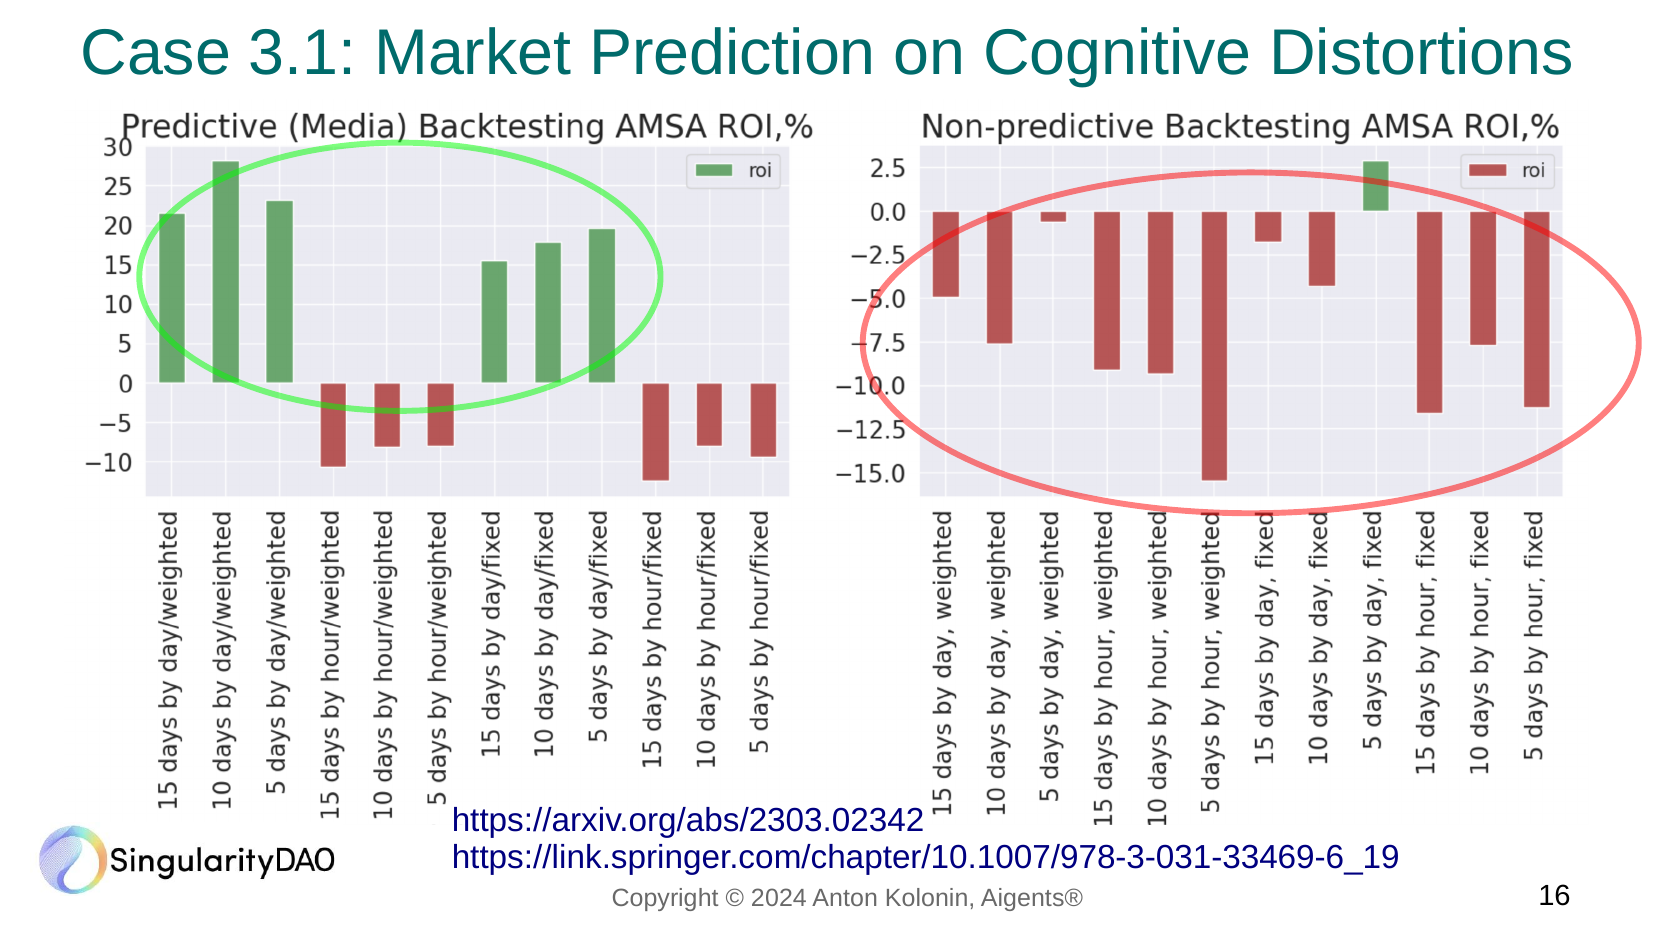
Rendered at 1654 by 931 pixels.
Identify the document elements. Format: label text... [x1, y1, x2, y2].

picture [866, 176, 1589, 510]
picture [30, 99, 1589, 897]
text_box https://arxiv.org/abs/2303.02342 https://link.springer.com/chapter/10.1007/978-3-031-33469-6_19 [437, 794, 1417, 884]
text_box Case 3.1: Market Prediction on Cognitive Distortions [0, 0, 1654, 108]
